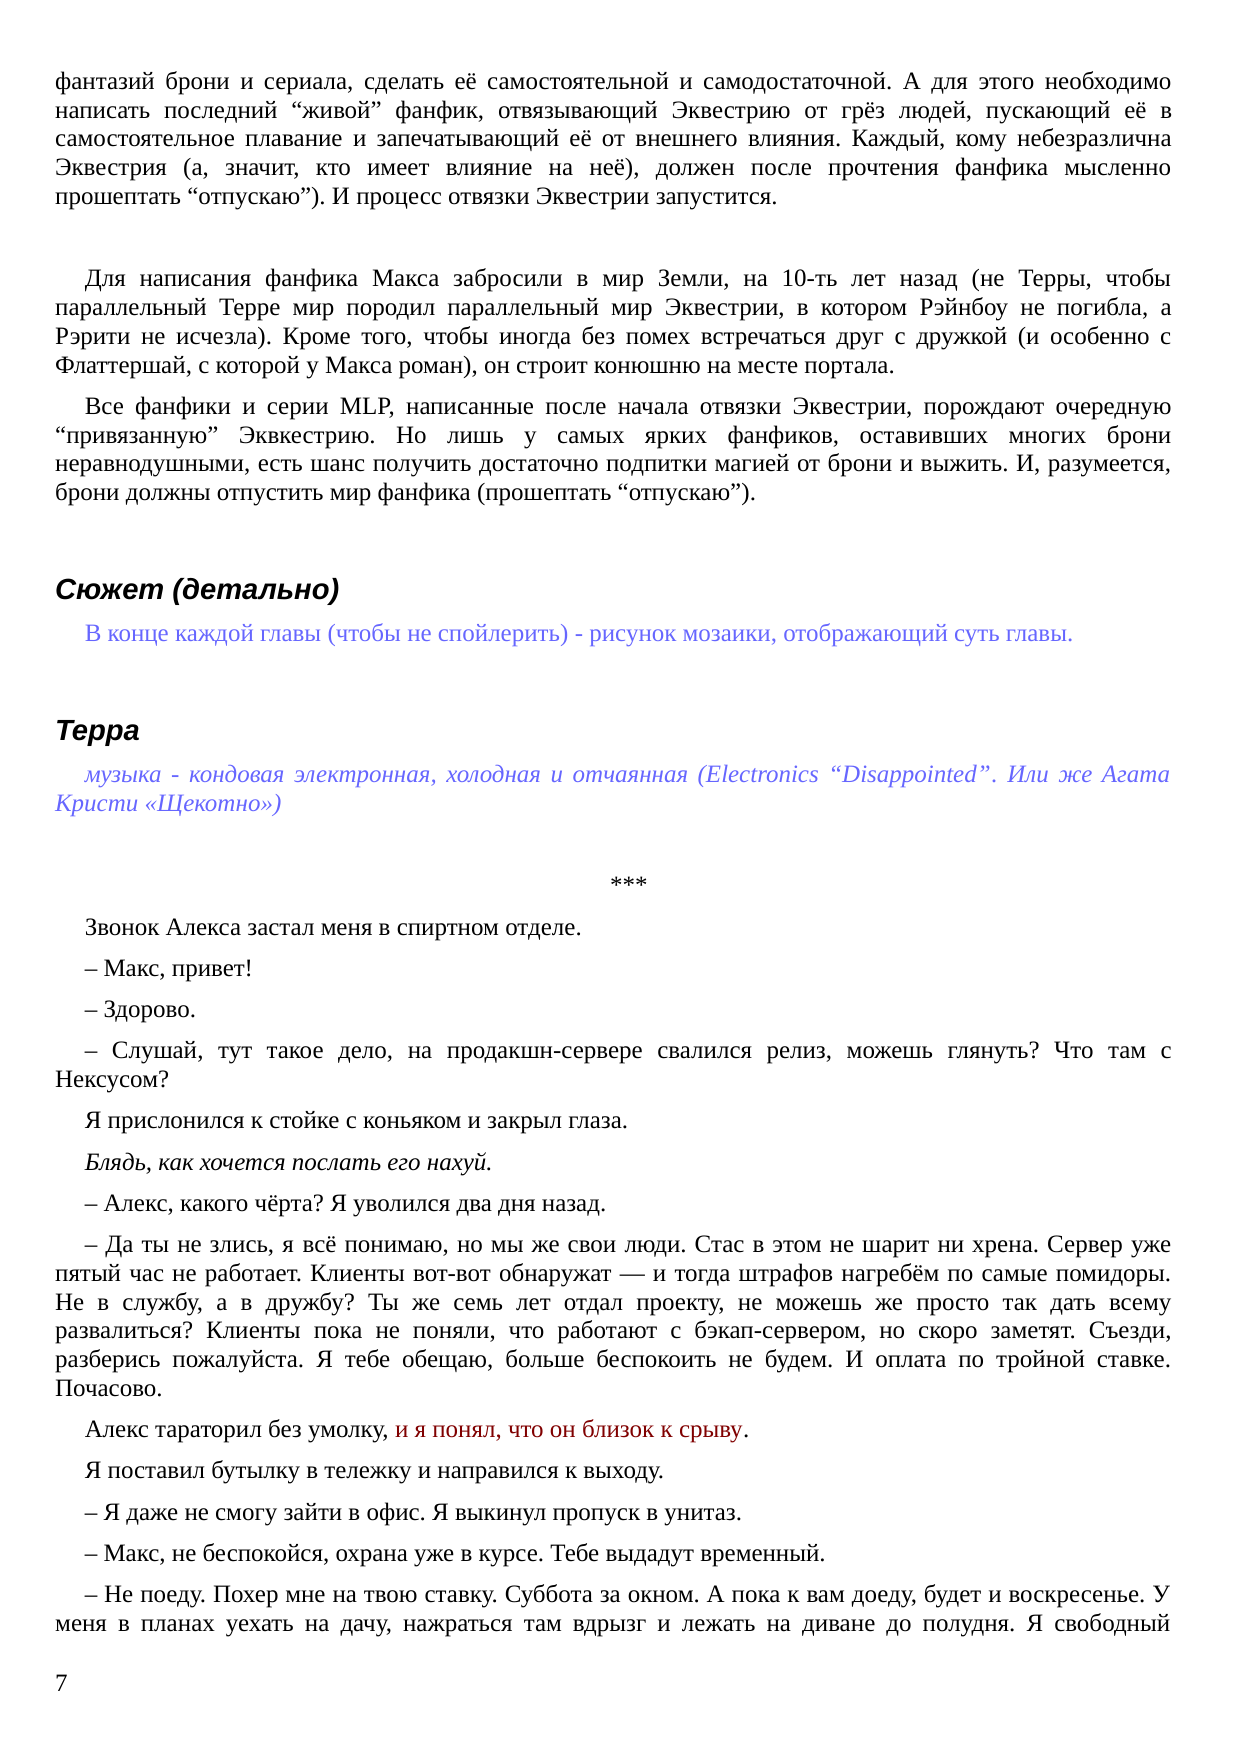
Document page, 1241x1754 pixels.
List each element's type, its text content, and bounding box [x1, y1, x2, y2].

text Все фанфики и серии MLP, написанные после начала отвязки Эквестрии, порождают очередную “привязанную” Эквкестрию. Но лишь у самых ярких фанфиков, оставивших многих брони неравнодушными, есть шанс получить достаточно подпитки магией от брони и выжить. И, разумеется, брони должны отпустить мир фанфика (прошептать “отпускаю”). [55, 391, 1173, 506]
text – Да ты не злись, я всё понимаю, но мы же свои люди. Стас в этом не шарит ни хрена. Сервер уже пятый час не работает. Клиенты вот-вот обнаружат — и тогда штрафов нагребём по самые помидоры. Не в службу, а в дружбу? Ты же семь лет отдал проекту, не можешь же просто так дать всему развалиться? Клиенты пока не поняли, что работают с бэкап-сервером, но скоро заметят. Съезди, разберись пожалуйста. Я тебе обещаю, больше беспокоить не будем. И оплата по тройной ставке. Почасово. [55, 1229, 1173, 1402]
text – Алекс, какого чёрта? Я уволился два дня назад. [55, 1188, 1173, 1217]
text Блядь, как хочется послать его нахуй. [55, 1147, 1173, 1176]
text Для написания фанфика Макса забросили в мир Земли, на 10-ть лет назад (не Терры, чтобы параллельный Терре мир породил параллельный мир Эквестрии, в котором Рэйнбоу не погибла, а Рэрити не исчезла). Кроме того, чтобы иногда без помех встречаться друг с дружкой (и особенно с Флаттершай, с которой у Макса роман), он строит конюшню на месте портала. [55, 263, 1173, 378]
text Алекс тараторил без умолку, и я понял, что он близок к срыву. [55, 1414, 1173, 1443]
text – Здорово. [55, 994, 1173, 1023]
text – Макс, привет! [55, 953, 1173, 982]
text – Слушай, тут такое дело, на продакшн-сервере свалился релиз, можешь глянуть? Что там с Нексусом? [55, 1036, 1173, 1093]
subtitle Терра [55, 713, 1173, 747]
text *** [55, 871, 1173, 899]
text Я прислонился к стойке с коньяком и закрыл глаза. [55, 1106, 1173, 1134]
text – Не поеду. Похер мне на твою ставку. Суббота за окном. А пока к вам доеду, будет и воскресенье. У меня в планах уехать на дачу, нажраться там вдрызг и лежать на диване до полудня. Я свободный [55, 1579, 1173, 1637]
subtitle Сюжет (детально) [55, 572, 1173, 606]
text – Я даже не смогу зайти в офис. Я выкинул пропуск в унитаз. [55, 1497, 1173, 1526]
text музыка - кондовая электронная, холодная и отчаянная (Electronics “Disappointed”. Или же Агата Кристи «Щекотно») [55, 759, 1173, 817]
text – Макс, не беспокойся, охрана уже в курсе. Тебе выдадут временный. [55, 1538, 1173, 1567]
text Звонок Алекса застал меня в спиртном отделе. [55, 912, 1173, 941]
text В конце каждой главы (чтобы не спойлерить) - рисунок мозаики, отображающий суть главы. [55, 618, 1173, 647]
text фантазий брони и сериала, сделать её самостоятельной и самодостаточной. А для этого необходимо написать последний “живой” фанфик, отвязывающий Эквестрию от грёз людей, пускающий её в самостоятельное плавание и запечатывающий её от внешнего влияния. Каждый, кому небезразлична Эквестрия (а, значит, кто имеет влияние на неё), должен после прочтения фанфика мысленно прошептать “отпускаю”). И процесс отвязки Эквестрии запустится. [55, 66, 1173, 210]
text Я поставил бутылку в тележку и направился к выходу. [55, 1456, 1173, 1484]
